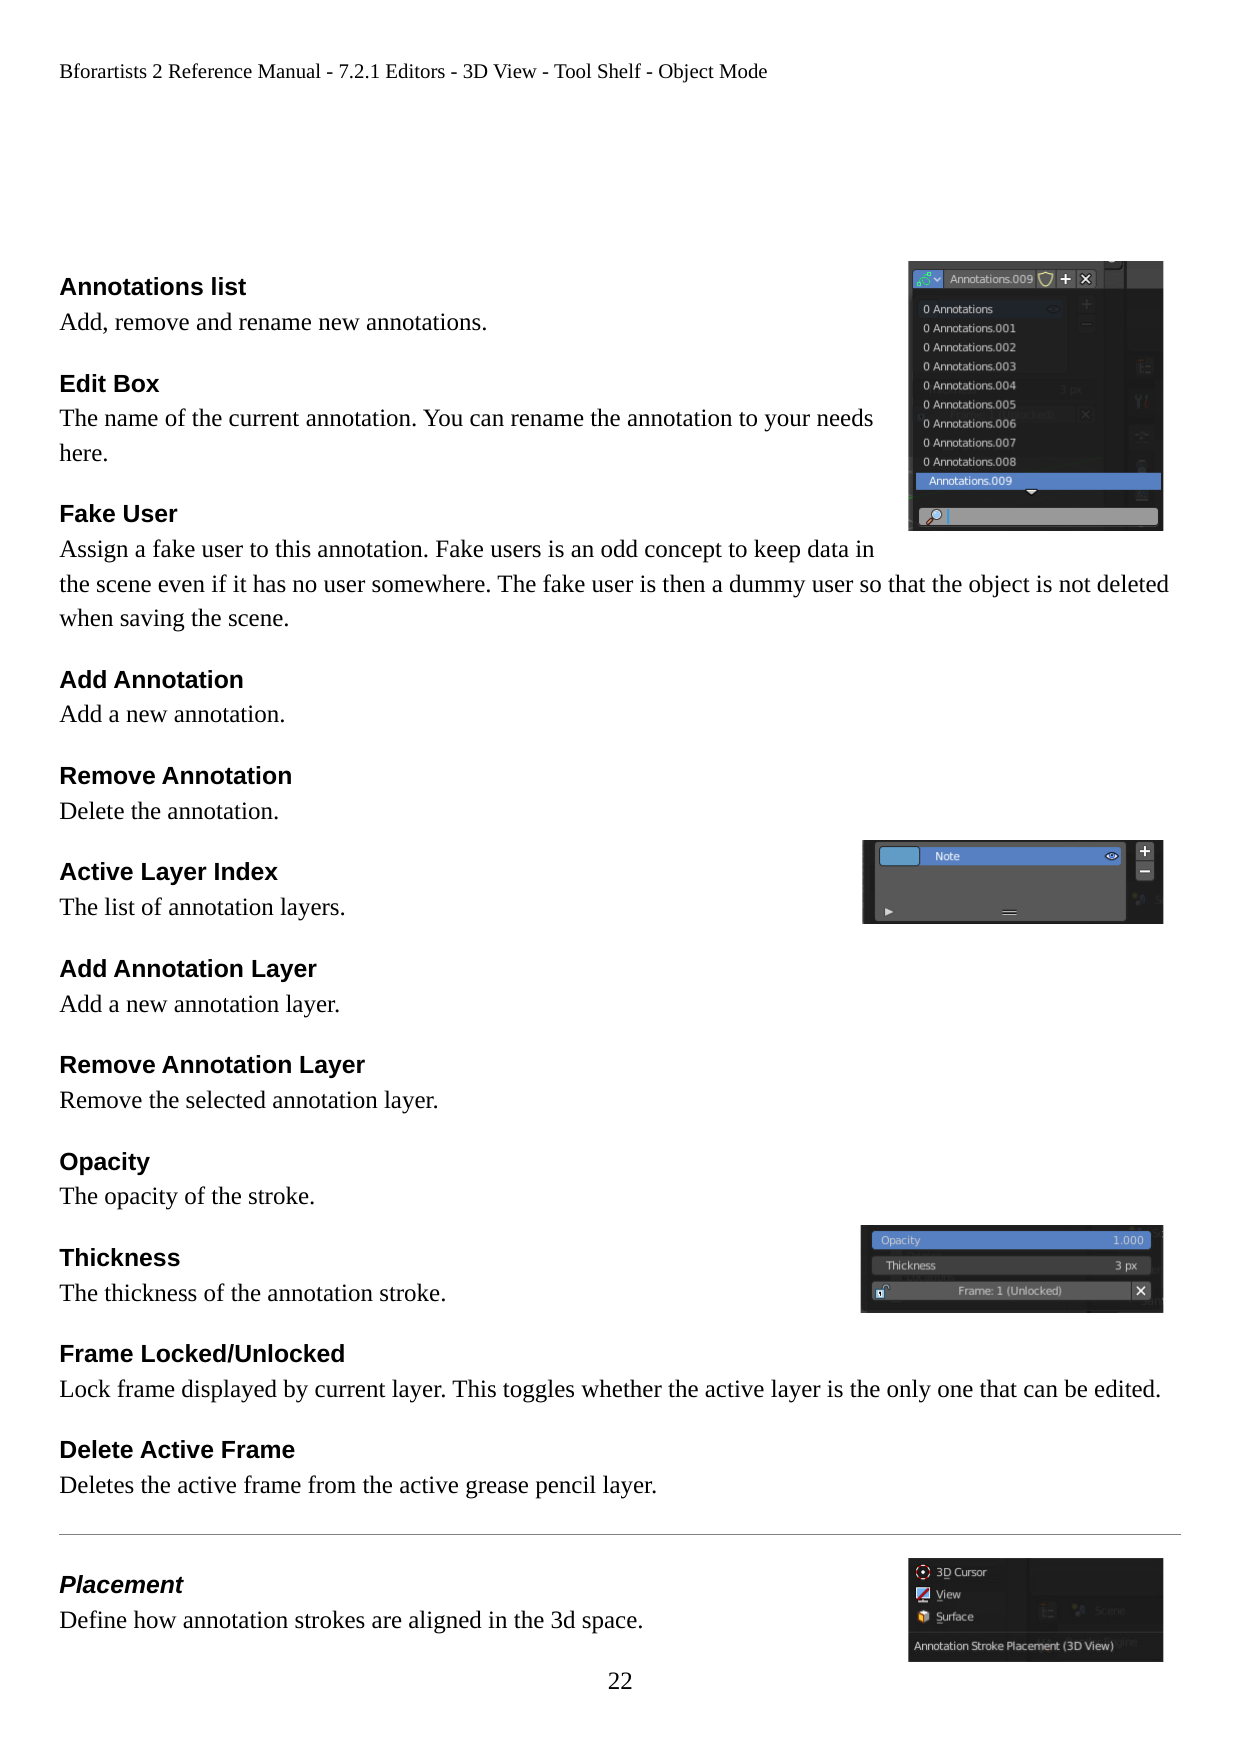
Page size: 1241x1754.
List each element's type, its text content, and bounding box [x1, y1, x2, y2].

picture [908, 1558, 1164, 1662]
subtitle Placement [59, 1570, 908, 1598]
subtitle [1164, 1243, 1181, 1271]
picture [908, 261, 1164, 531]
text Deletes the active frame from the active grease pencil layer. [59, 1470, 1181, 1499]
subtitle [1164, 369, 1181, 397]
text The opacity of the stroke. [59, 1181, 1181, 1210]
subtitle [1164, 1570, 1181, 1598]
subtitle Frame Locked/Unlocked [59, 1339, 1181, 1368]
subtitle Remove Annotation Layer [59, 1050, 1181, 1079]
text Remove the selected annotation layer. [59, 1085, 1181, 1114]
subtitle Active Layer Index [59, 857, 862, 886]
text The name of the current annotation. You can rename the annotation to your needs here. [59, 403, 908, 467]
text Assign a fake user to this annotation. Fake users is an odd concept to keep data in the scene even if it has no user somewhere. The fake user is then a dummy user so that the object is not deleted when saving the scene. [59, 534, 1181, 632]
subtitle Add Annotation [59, 665, 1181, 693]
text Add, remove and rename new annotations. [59, 307, 908, 336]
subtitle Thickness [59, 1243, 860, 1271]
subtitle Opacity [59, 1147, 1181, 1175]
subtitle Add Annotation Layer [59, 954, 1181, 982]
subtitle [1164, 499, 1181, 528]
subtitle Fake User [59, 499, 908, 528]
subtitle [1164, 857, 1181, 886]
text Delete the annotation. [59, 796, 1181, 825]
text Add a new annotation layer. [59, 989, 1181, 1017]
text The list of annotation layers. [59, 892, 862, 921]
subtitle [1164, 272, 1181, 301]
picture [860, 1225, 1164, 1313]
subtitle Edit Box [59, 369, 908, 397]
subtitle Annotations list [59, 272, 908, 301]
subtitle Delete Active Frame [59, 1436, 1181, 1464]
text Define how annotation strokes are aligned in the 3d space. [59, 1605, 908, 1633]
text Lock frame displayed by current layer. This toggles whether the active layer is the only one that can be edited. [59, 1374, 1181, 1403]
picture [862, 840, 1164, 924]
text Add a new annotation. [59, 699, 1181, 728]
text The thickness of the annotation stroke. [59, 1278, 860, 1306]
subtitle Remove Annotation [59, 761, 1181, 790]
